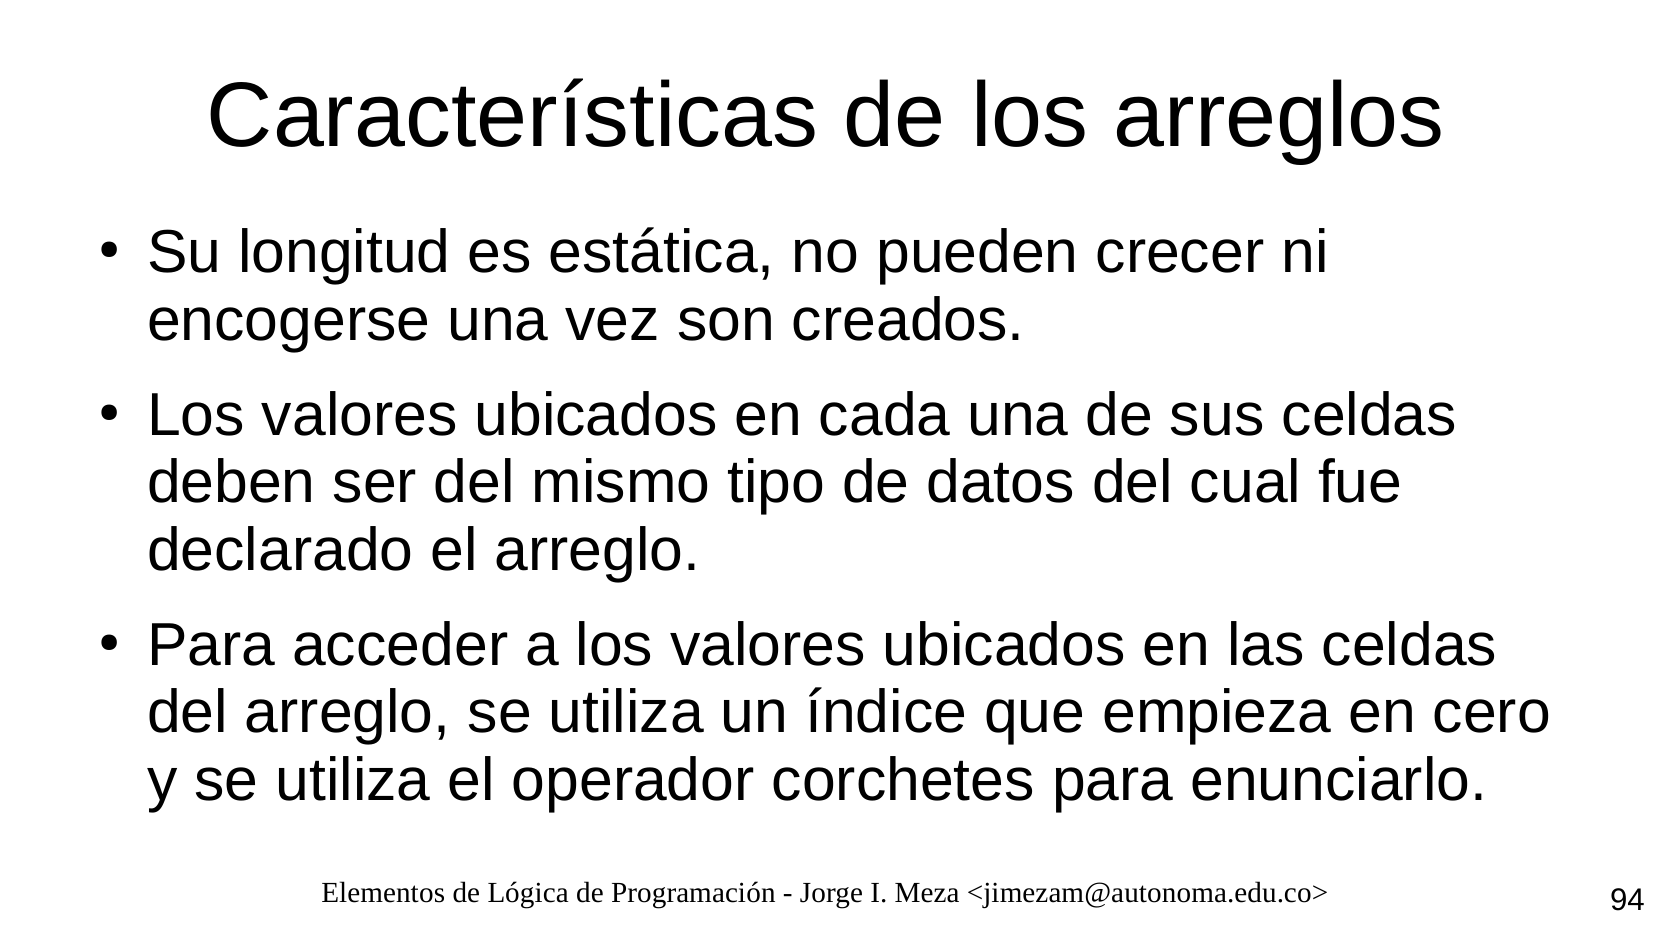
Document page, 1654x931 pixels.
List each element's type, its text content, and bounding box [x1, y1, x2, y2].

title Características de los arreglos [82, 37, 1571, 193]
list Su longitud es estática, no pueden crecer ni encogerse una vez son creados. Los valores ubicados en cada una de sus celdas deben ser del mismo tipo de datos del cual fue declarado el arreglo. Para acceder a los valores ubicados en las celdas del arreglo, se utiliza un índice que empieza en cero y se utiliza el operador corchetes para enunciarlo. [82, 217, 1571, 863]
